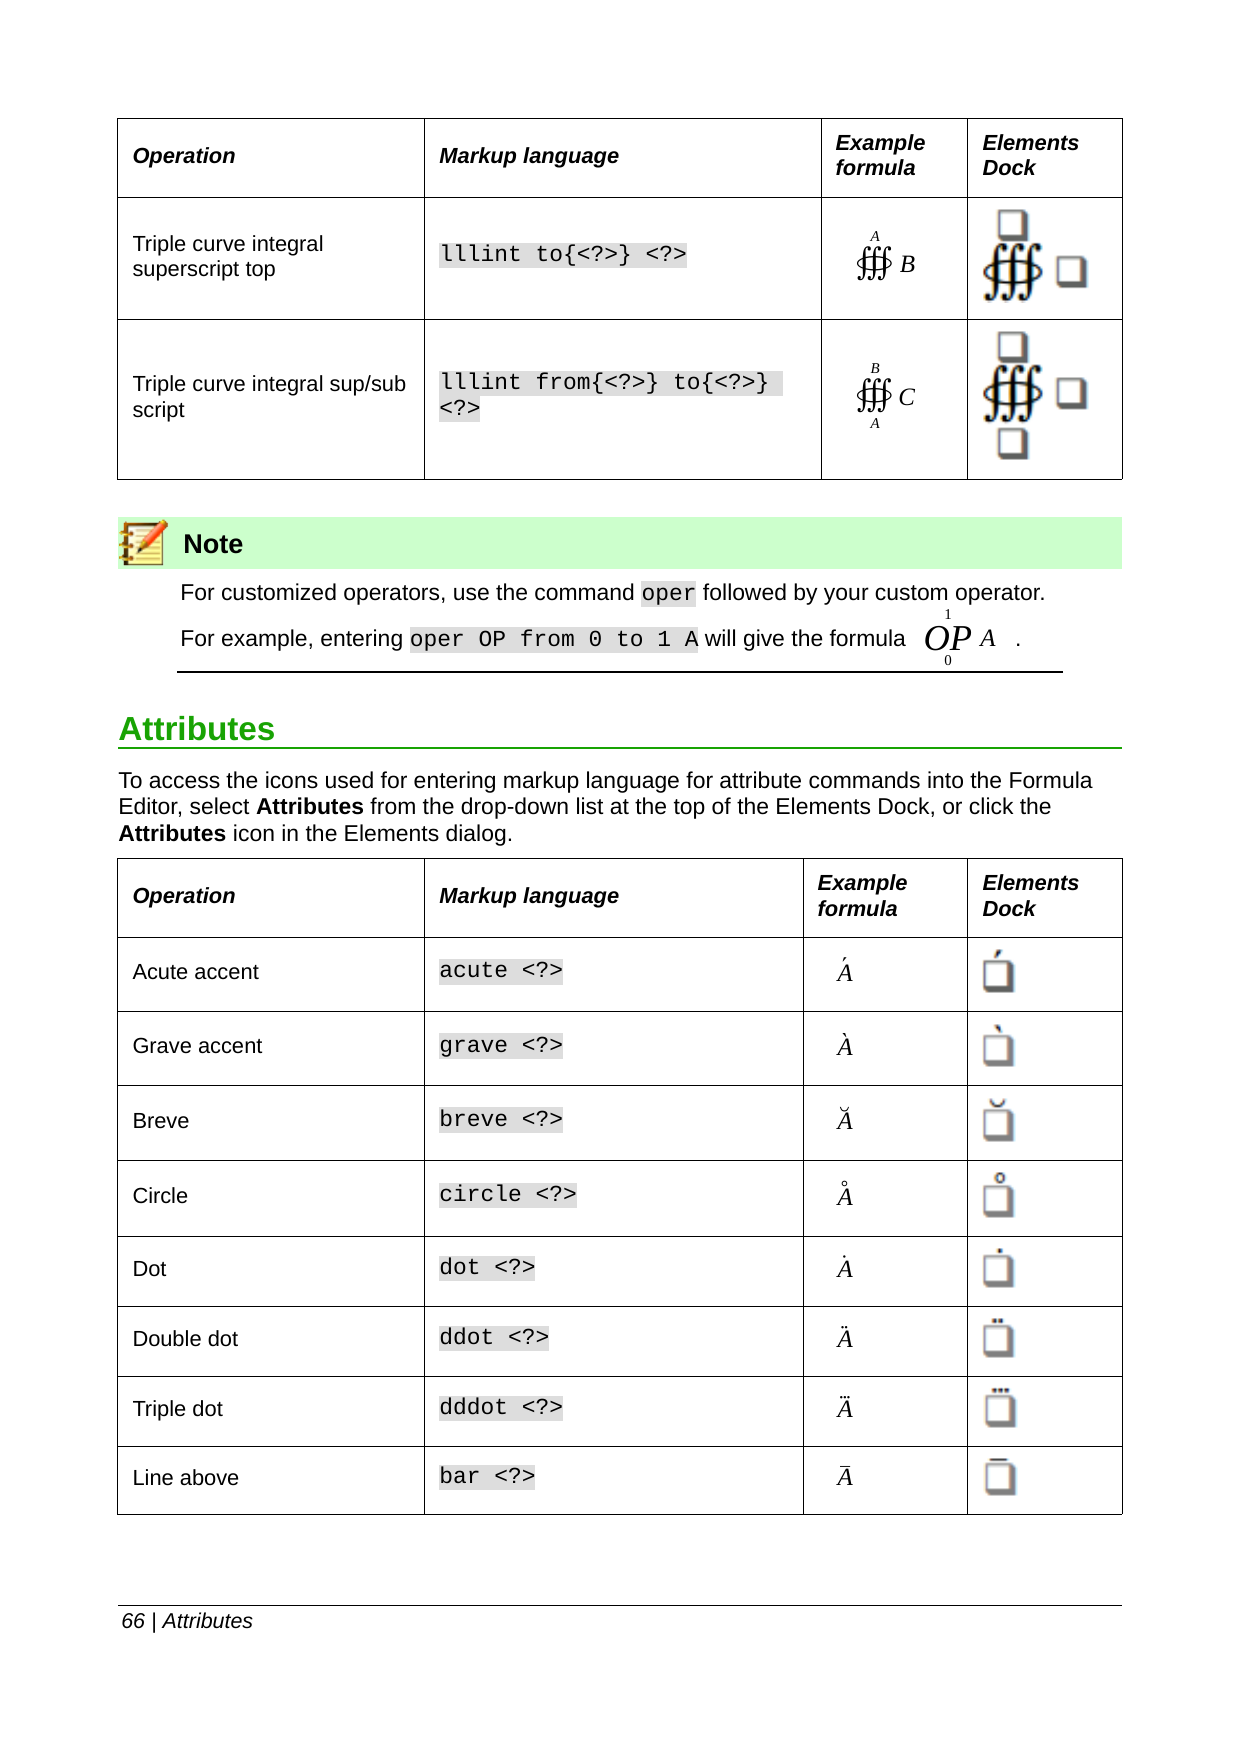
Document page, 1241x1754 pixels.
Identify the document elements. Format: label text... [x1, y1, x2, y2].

table_cell [968, 320, 1122, 478]
table_header Operation [118, 859, 424, 937]
picture [982, 1387, 1020, 1430]
table_cell Acute accent [118, 938, 424, 1011]
text To access the icons used for entering markup language for attribute commands into the Formula Editor, select Attributes from the drop-down list at the top of the Elements Dock, or click the Attributes icon in the Elements dialog. [118, 767, 1122, 846]
table_cell [804, 1307, 967, 1376]
table_cell Triple curve integral superscript top [118, 198, 424, 319]
table_cell [804, 1237, 967, 1306]
table_cell Grave accent [118, 1012, 424, 1085]
subtitle Attributes [118, 708, 1122, 747]
table_cell Double dot [118, 1307, 424, 1376]
table_cell [804, 1447, 967, 1514]
picture [982, 1317, 1018, 1360]
table_header Example formula [822, 119, 967, 197]
picture [119, 518, 170, 569]
table_cell [968, 938, 1122, 1011]
table_cell Dot [118, 1237, 424, 1306]
table_cell [968, 1307, 1122, 1376]
table_cell [968, 1161, 1122, 1236]
table_cell [968, 1086, 1122, 1159]
table_cell [804, 1377, 967, 1446]
picture [982, 948, 1018, 995]
table_cell lllint to{<?>} <?> [425, 198, 821, 319]
table_cell dot <?> [425, 1237, 803, 1306]
table_cell [804, 938, 967, 1011]
table_cell lllint from{<?>} to{<?>} <?> [425, 320, 821, 478]
picture [982, 1023, 1018, 1069]
table_header Elements Dock [968, 119, 1122, 197]
table_cell [968, 1012, 1122, 1085]
table_cell [804, 1012, 967, 1085]
table_cell ddot <?> [425, 1307, 803, 1376]
table_header Elements Dock [968, 859, 1122, 937]
table_cell [968, 198, 1122, 319]
picture [982, 1457, 1020, 1498]
table_cell Triple curve integral sup/sub script [118, 320, 424, 478]
text For customized operators, use the command oper followed by your custom operator. For example, entering oper OP from 0 to 1 A will give the formula. [177, 576, 1063, 671]
table_cell Triple dot [118, 1377, 424, 1446]
table_header Operation [118, 119, 424, 197]
table_cell [804, 1161, 967, 1236]
picture [982, 1097, 1018, 1144]
table_cell [968, 1377, 1122, 1446]
table_cell Line above [118, 1447, 424, 1514]
table_cell Circle [118, 1161, 424, 1236]
table_cell [822, 320, 967, 478]
table_cell [968, 1237, 1122, 1306]
picture [982, 1247, 1018, 1290]
table_cell grave <?> [425, 1012, 803, 1085]
table_cell [804, 1086, 967, 1159]
table_header Markup language [425, 119, 821, 197]
picture [982, 330, 1091, 462]
table_cell Breve [118, 1086, 424, 1159]
table_header Example formula [804, 859, 967, 937]
picture [982, 208, 1091, 303]
table_cell acute <?> [425, 938, 803, 1011]
table_header Markup language [425, 859, 803, 937]
table_cell breve <?> [425, 1086, 803, 1159]
subtitle Note [118, 517, 1122, 569]
table_cell dddot <?> [425, 1377, 803, 1446]
table_cell bar <?> [425, 1447, 803, 1514]
table_cell [968, 1447, 1122, 1514]
picture [982, 1171, 1018, 1220]
table_cell circle <?> [425, 1161, 803, 1236]
table_cell [822, 198, 967, 319]
